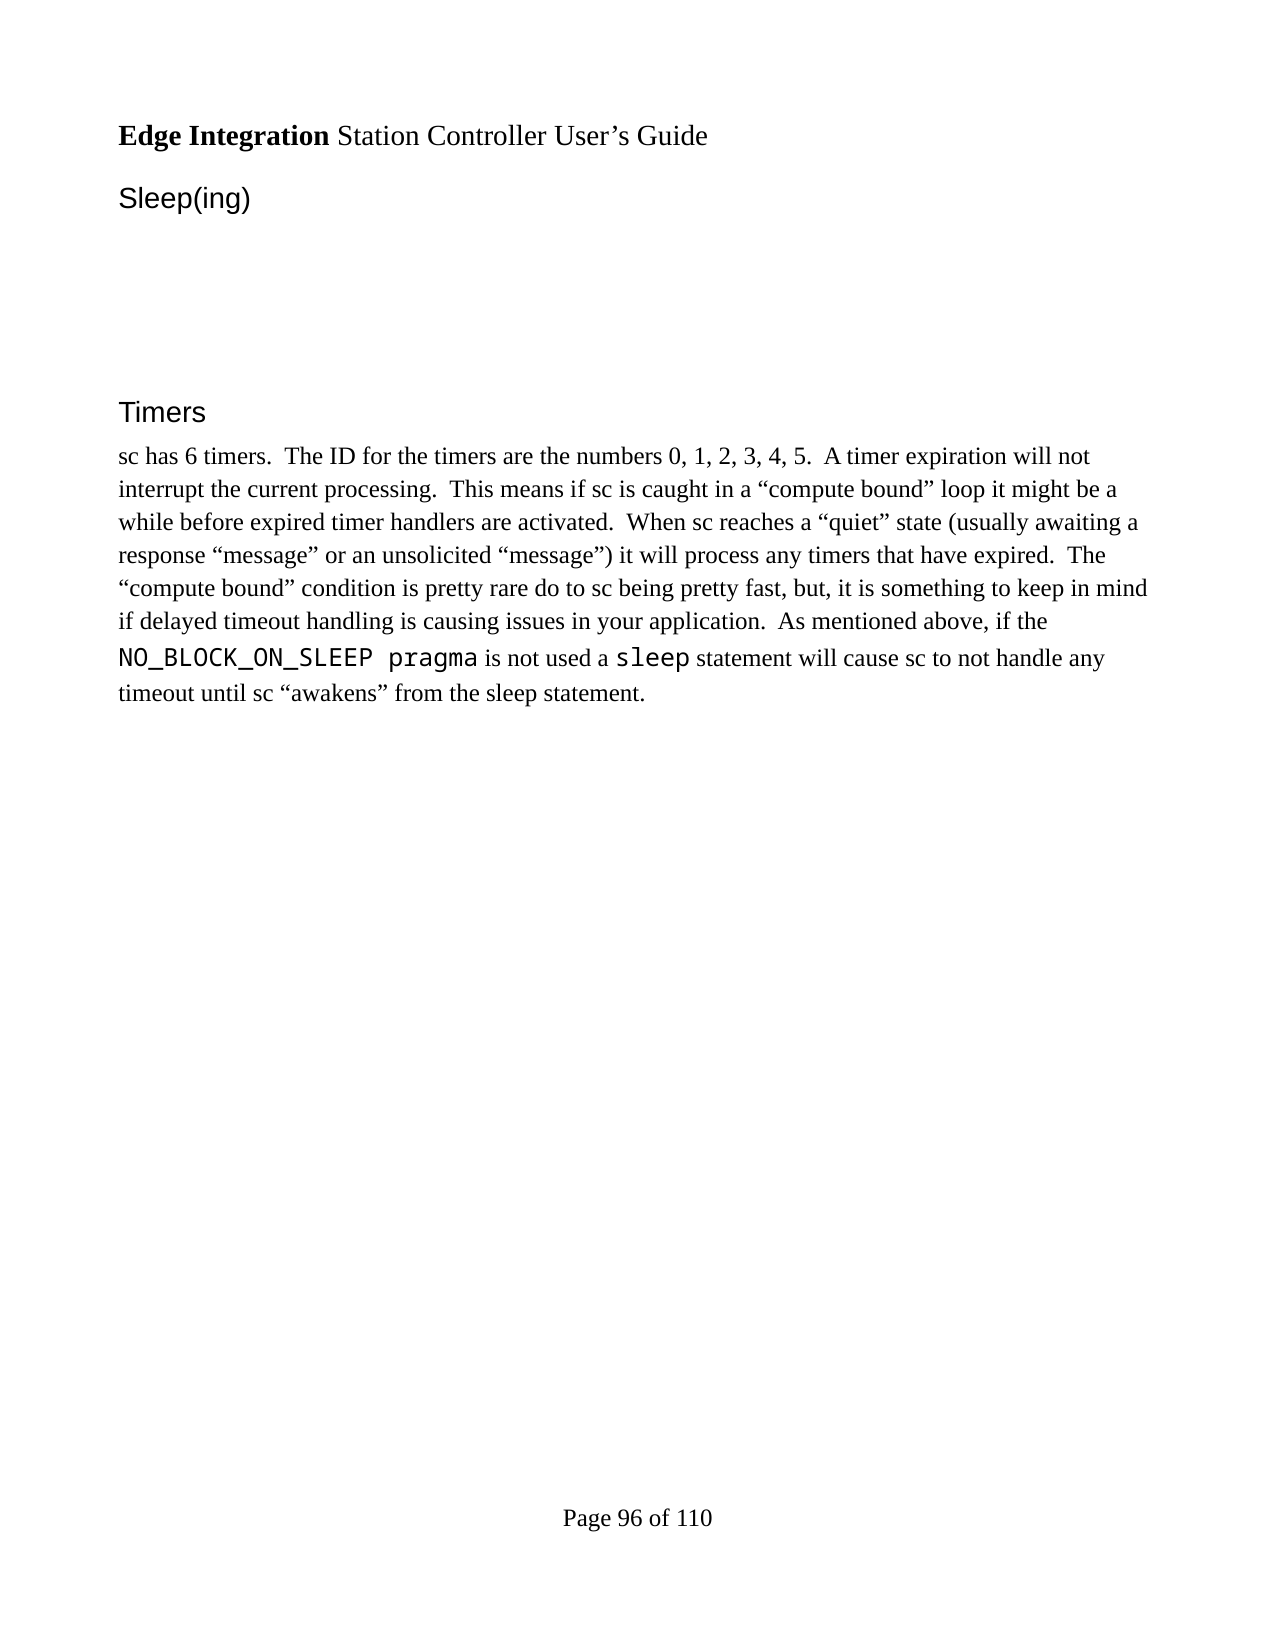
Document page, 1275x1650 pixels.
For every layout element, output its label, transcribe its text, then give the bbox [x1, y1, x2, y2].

subtitle Sleep(ing) [118, 181, 1157, 215]
text sc has 6 timers. The ID for the timers are the numbers 0, 1, 2, 3, 4, 5. A timer expiration will not interrupt the current processing. This means if sc is caught in a “compute bound” loop it might be a while before expired timer handlers are activated. When sc reaches a “quiet” state (usually awaiting a response “message” or an unsolicited “message”) it will process any timers that have expired. The “compute bound” condition is pretty rare do to sc being pretty fast, but, it is something to keep in mind if delayed timeout handling is causing issues in your application. As mentioned above, if the NO_BLOCK_ON_SLEEP pragma is not used a sleep statement will cause sc to not handle any timeout until sc “awakens” from the sleep statement. [118, 441, 1157, 707]
subtitle Timers [118, 395, 1157, 428]
